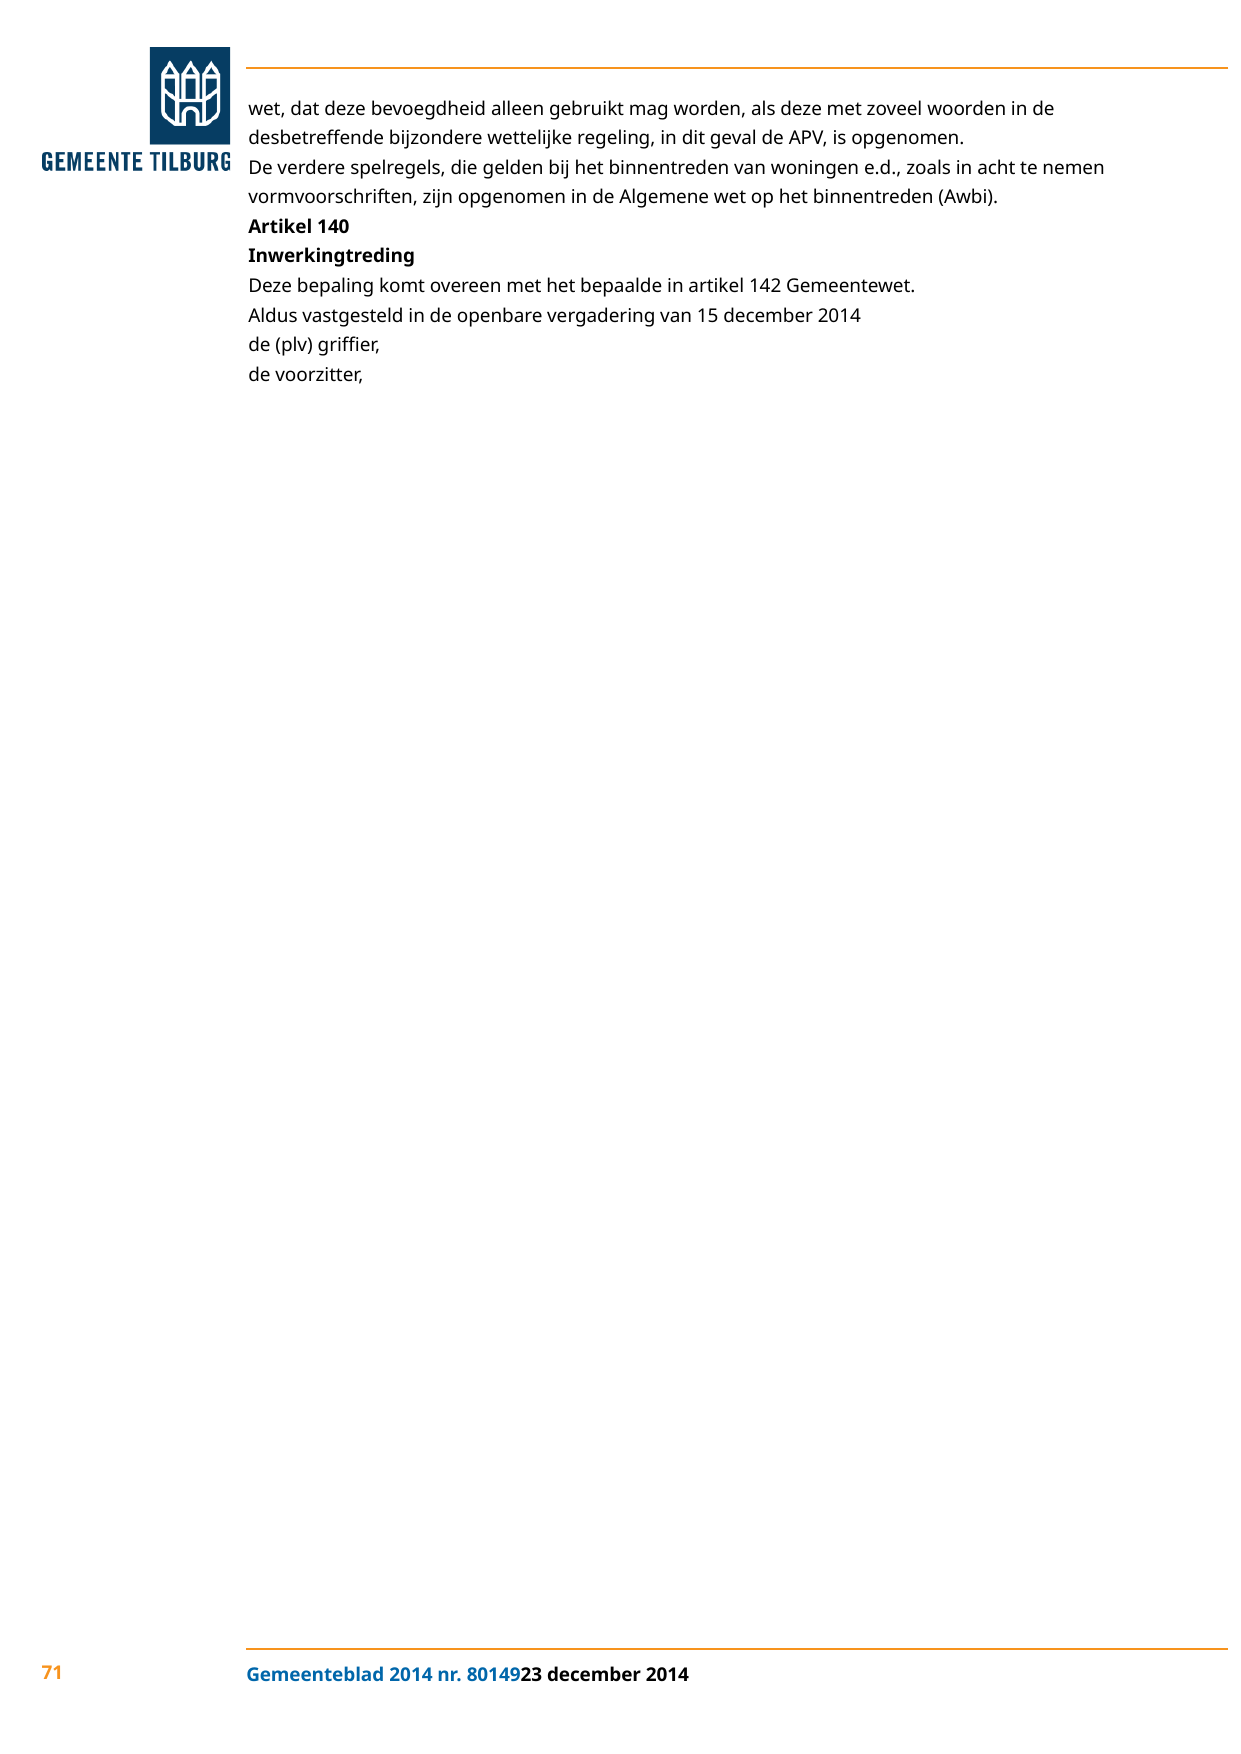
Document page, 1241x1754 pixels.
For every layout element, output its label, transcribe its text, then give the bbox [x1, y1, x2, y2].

text de (plv) griffier, [248, 331, 1152, 357]
text Artikel 140 [248, 213, 1152, 239]
text Inwerkingtreding [248, 243, 1152, 268]
text wet, dat deze bevoegdheid alleen gebruikt mag worden, als deze met zoveel woorden in de desbetreffende bijzondere wettelijke regeling, in dit geval de APV, is opgenomen. [248, 95, 1152, 150]
text Aldus vastgesteld in de openbare vergadering van 15 december 2014 [248, 302, 1152, 328]
text Deze bepaling komt overeen met het bepaalde in artikel 142 Gemeentewet. [248, 272, 1152, 298]
text de voorzitter, [248, 361, 1152, 387]
picture [41, 47, 231, 172]
text De verdere spelregels, die gelden bij het binnentreden van woningen e.d., zoals in acht te nemen vormvoorschriften, zijn opgenomen in de Algemene wet op het binnentreden (Awbi). [248, 154, 1152, 209]
